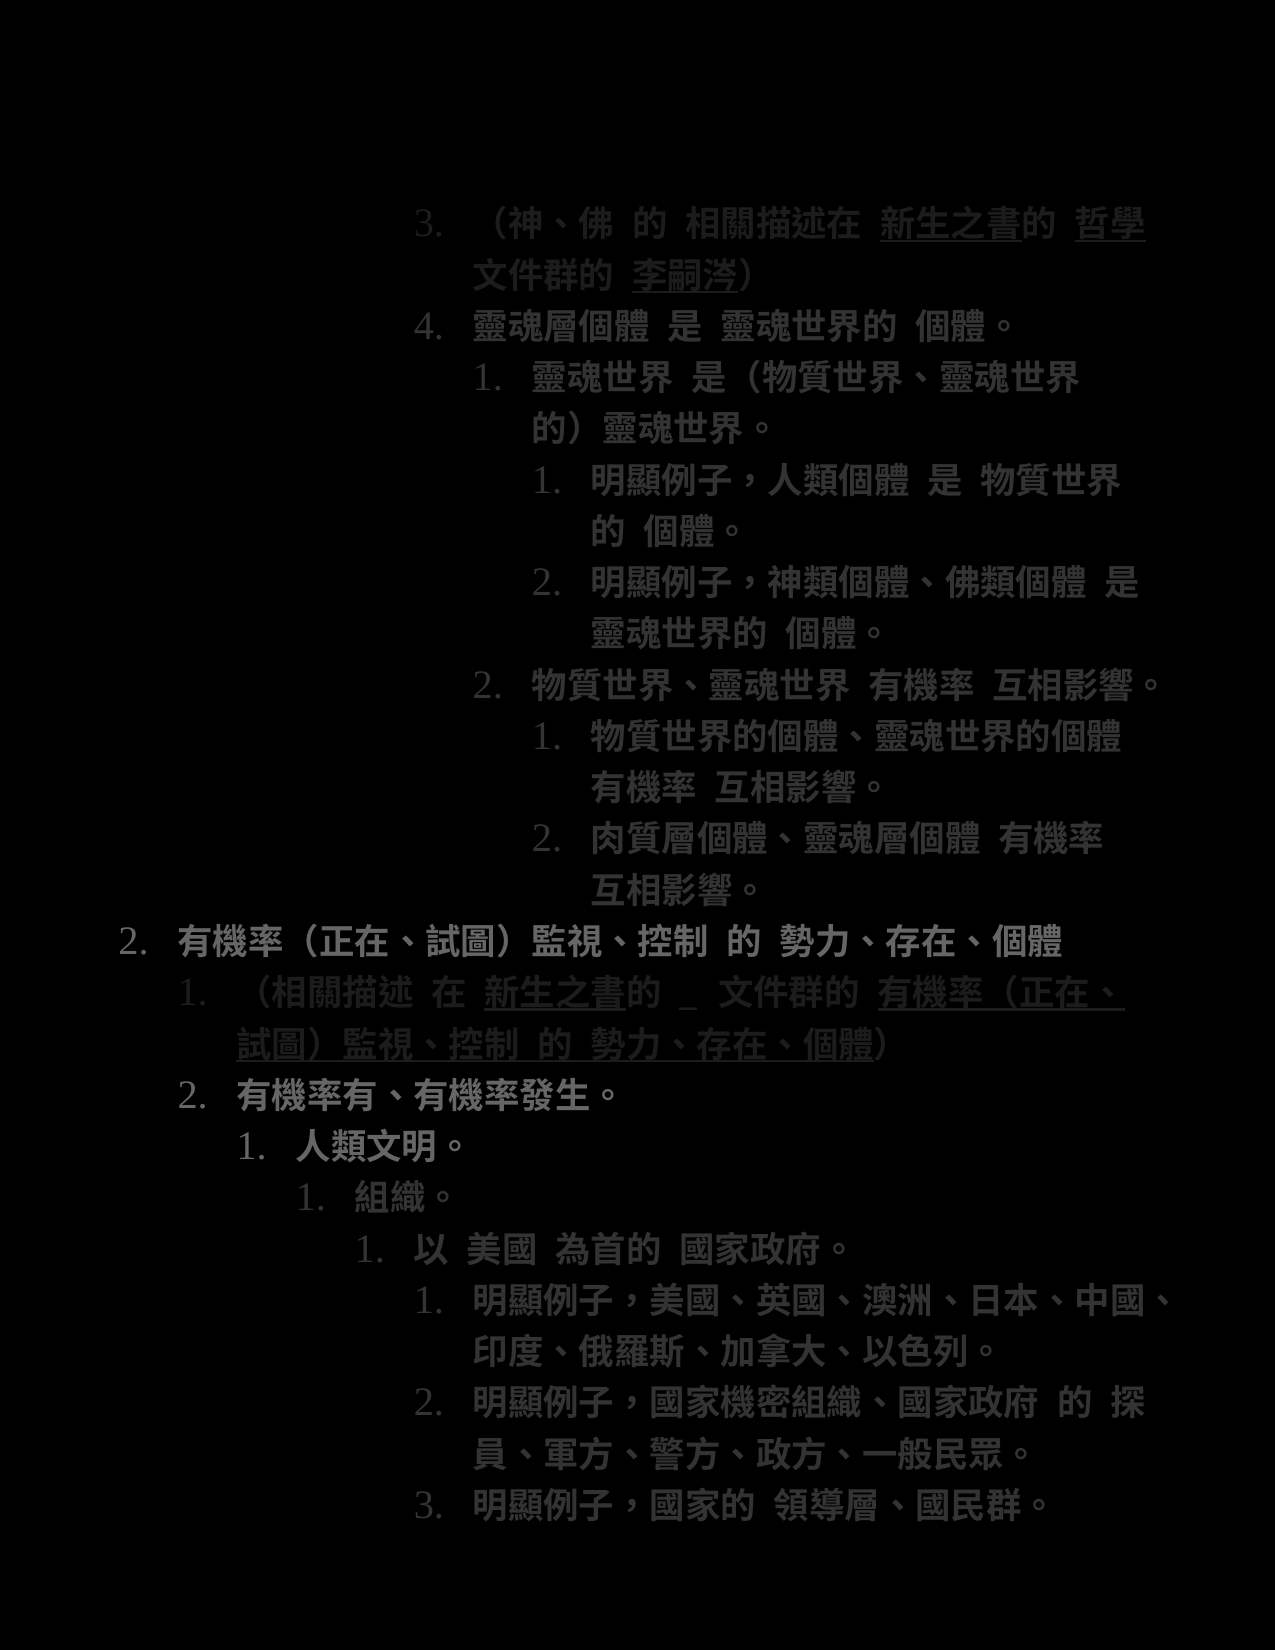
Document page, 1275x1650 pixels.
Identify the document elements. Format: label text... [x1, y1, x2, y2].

list 物質世界、靈魂世界 有機率 互相影響。 [472, 657, 1157, 708]
list 有機率（正在、試圖）監視、控制 的 勢力、存在、個體 [118, 913, 1157, 964]
list 明顯例子，神類個體、佛類個體 是 靈魂世界的 個體。 [532, 554, 1157, 657]
list （神、佛 的 相關描述在 新生之書的 哲學 文件群的 李嗣涔） [413, 196, 1157, 298]
list 明顯例子，國家機密組織、國家政府 的 探員、軍方、警方、政方、一般民眾。 [413, 1375, 1157, 1477]
list 明顯例子，國家的 領導層、國民群。 [413, 1477, 1157, 1528]
list 物質世界的個體、靈魂世界的個體 有機率 互相影響。 [532, 708, 1157, 811]
list 以 美國 為首的 國家政府。 [354, 1221, 1157, 1272]
list 肉質層個體、靈魂層個體 有機率 互相影響。 [532, 811, 1157, 913]
list 明顯例子，人類個體 是 物質世界的 個體。 [532, 452, 1157, 554]
list 靈魂世界 是（物質世界、靈魂世界 的）靈魂世界。 [472, 349, 1157, 452]
list 有機率有、有機率發生。 [177, 1067, 1157, 1118]
list 靈魂層個體 是 靈魂世界的 個體。 [413, 298, 1157, 349]
list 明顯例子，美國、英國、澳洲、日本、中國、印度、俄羅斯、加拿大、以色列。 [413, 1272, 1157, 1375]
list 組織。 [295, 1170, 1157, 1221]
list （相關描述 在 新生之書的 _ 文件群的 有機率（正在、試圖）監視、控制 的 勢力、存在、個體） [177, 964, 1157, 1067]
list 人類文明。 [236, 1118, 1157, 1170]
